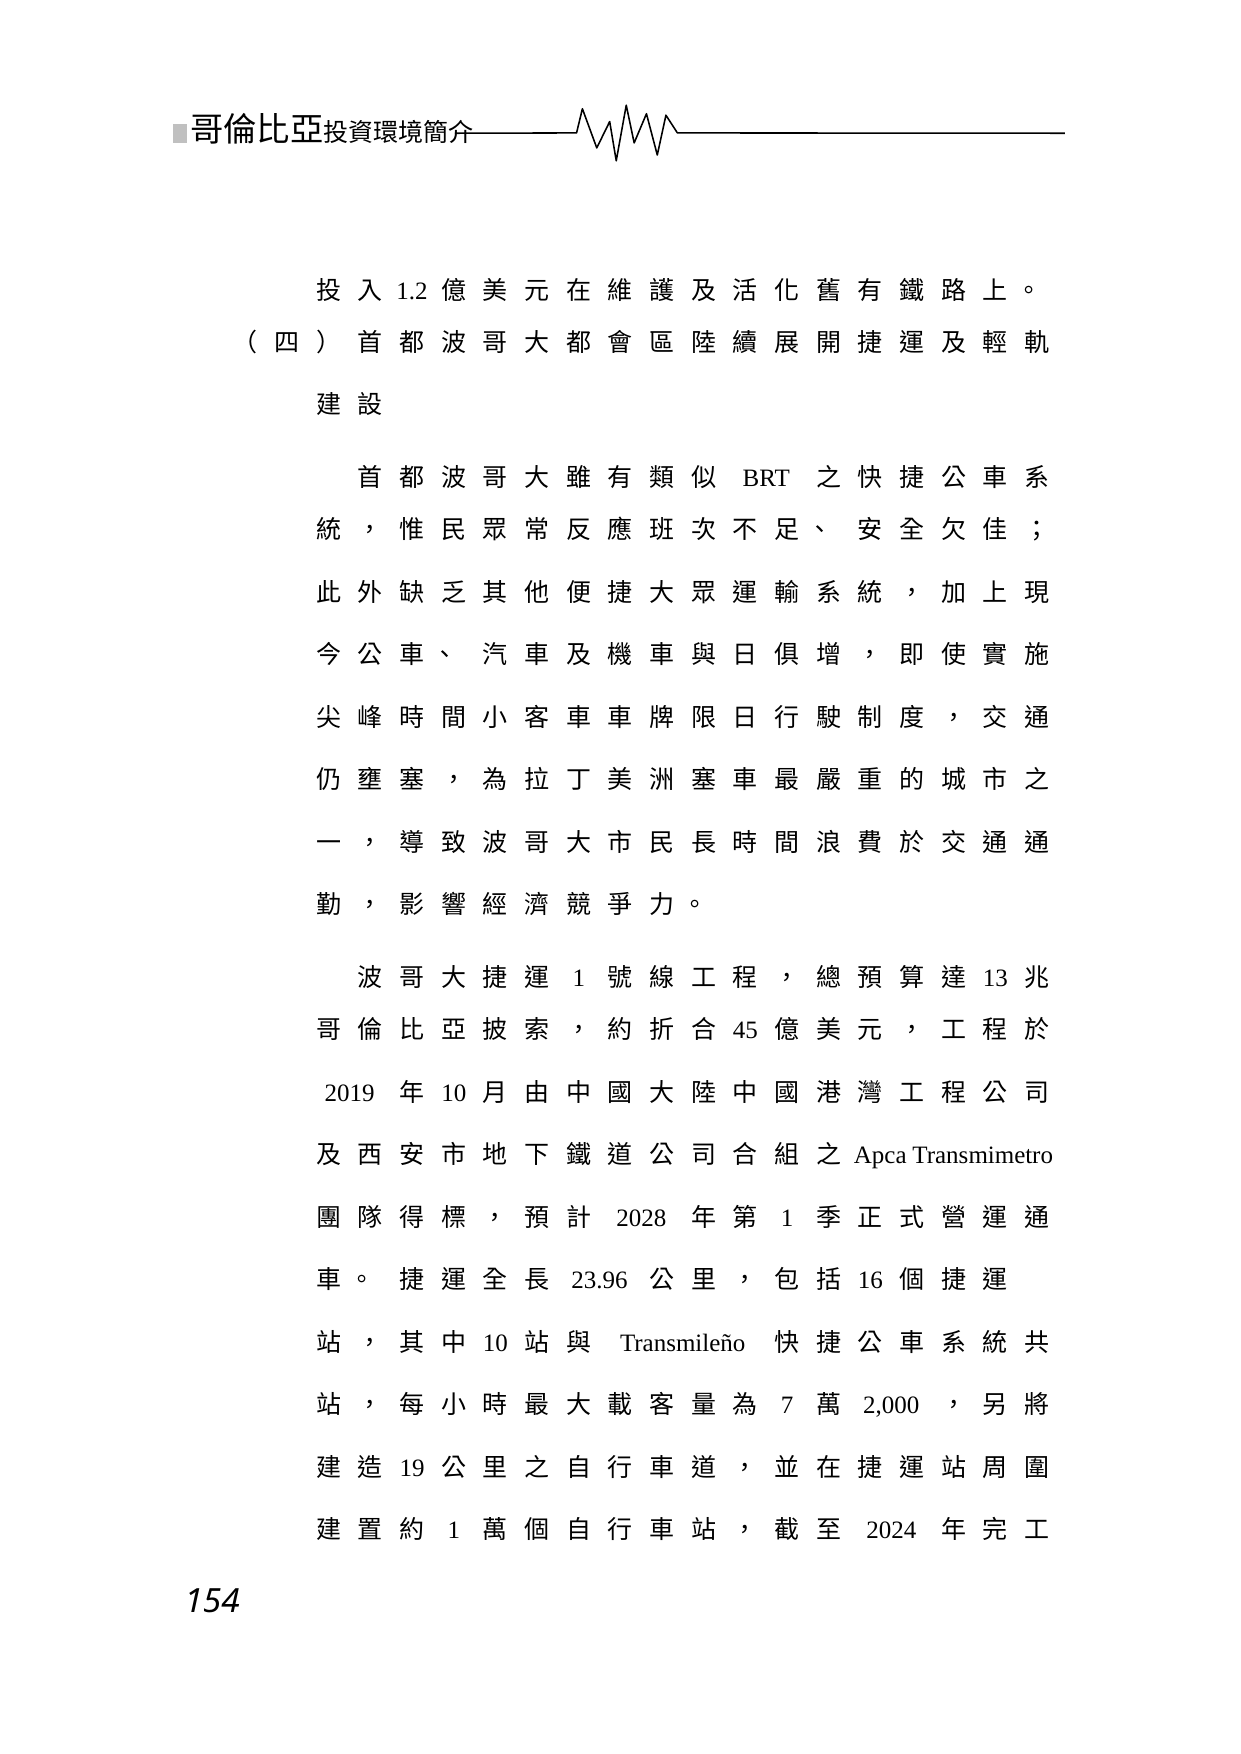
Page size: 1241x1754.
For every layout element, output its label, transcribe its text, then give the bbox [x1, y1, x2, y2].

text （四）首都波哥大都會區陸續展開捷運及輕軌建設 [207, 299, 1058, 424]
text 投入1.2億美元在維護及活化舊有鐵路上。 [281, 236, 1058, 299]
text 首都波哥大雖有類似BRT之快捷公車系統，惟民眾常反應班次不足、安全欠佳；此外缺乏其他便捷大眾運輸系統，加上現今公車、汽車及機車與日俱增，即使實施尖峰時間小客車車牌限日行駛制度，交通仍壅塞，為拉丁美洲塞車最嚴重的城市之一，導致波哥大市民長時間浪費於交通通勤，影響經濟競爭力。 [281, 424, 1058, 924]
text 波哥大捷運1號線工程，總預算達13兆哥倫比亞披索，約折合45億美元，工程於2019年10月由中國大陸中國港灣工程公司及西安市地下鐵道公司合組之Apca Transmimetro團隊得標，預計2028年第1季正式營運通車。捷運全長23.96公里，包括16個捷運站，其中10站與Transmileño快捷公車系統共站，每小時最大載客量為7萬2,000，另將建造19公里之自行車道，並在捷運站周圍建置約1萬個自行車站，截至2024年完工 [281, 924, 1058, 1549]
